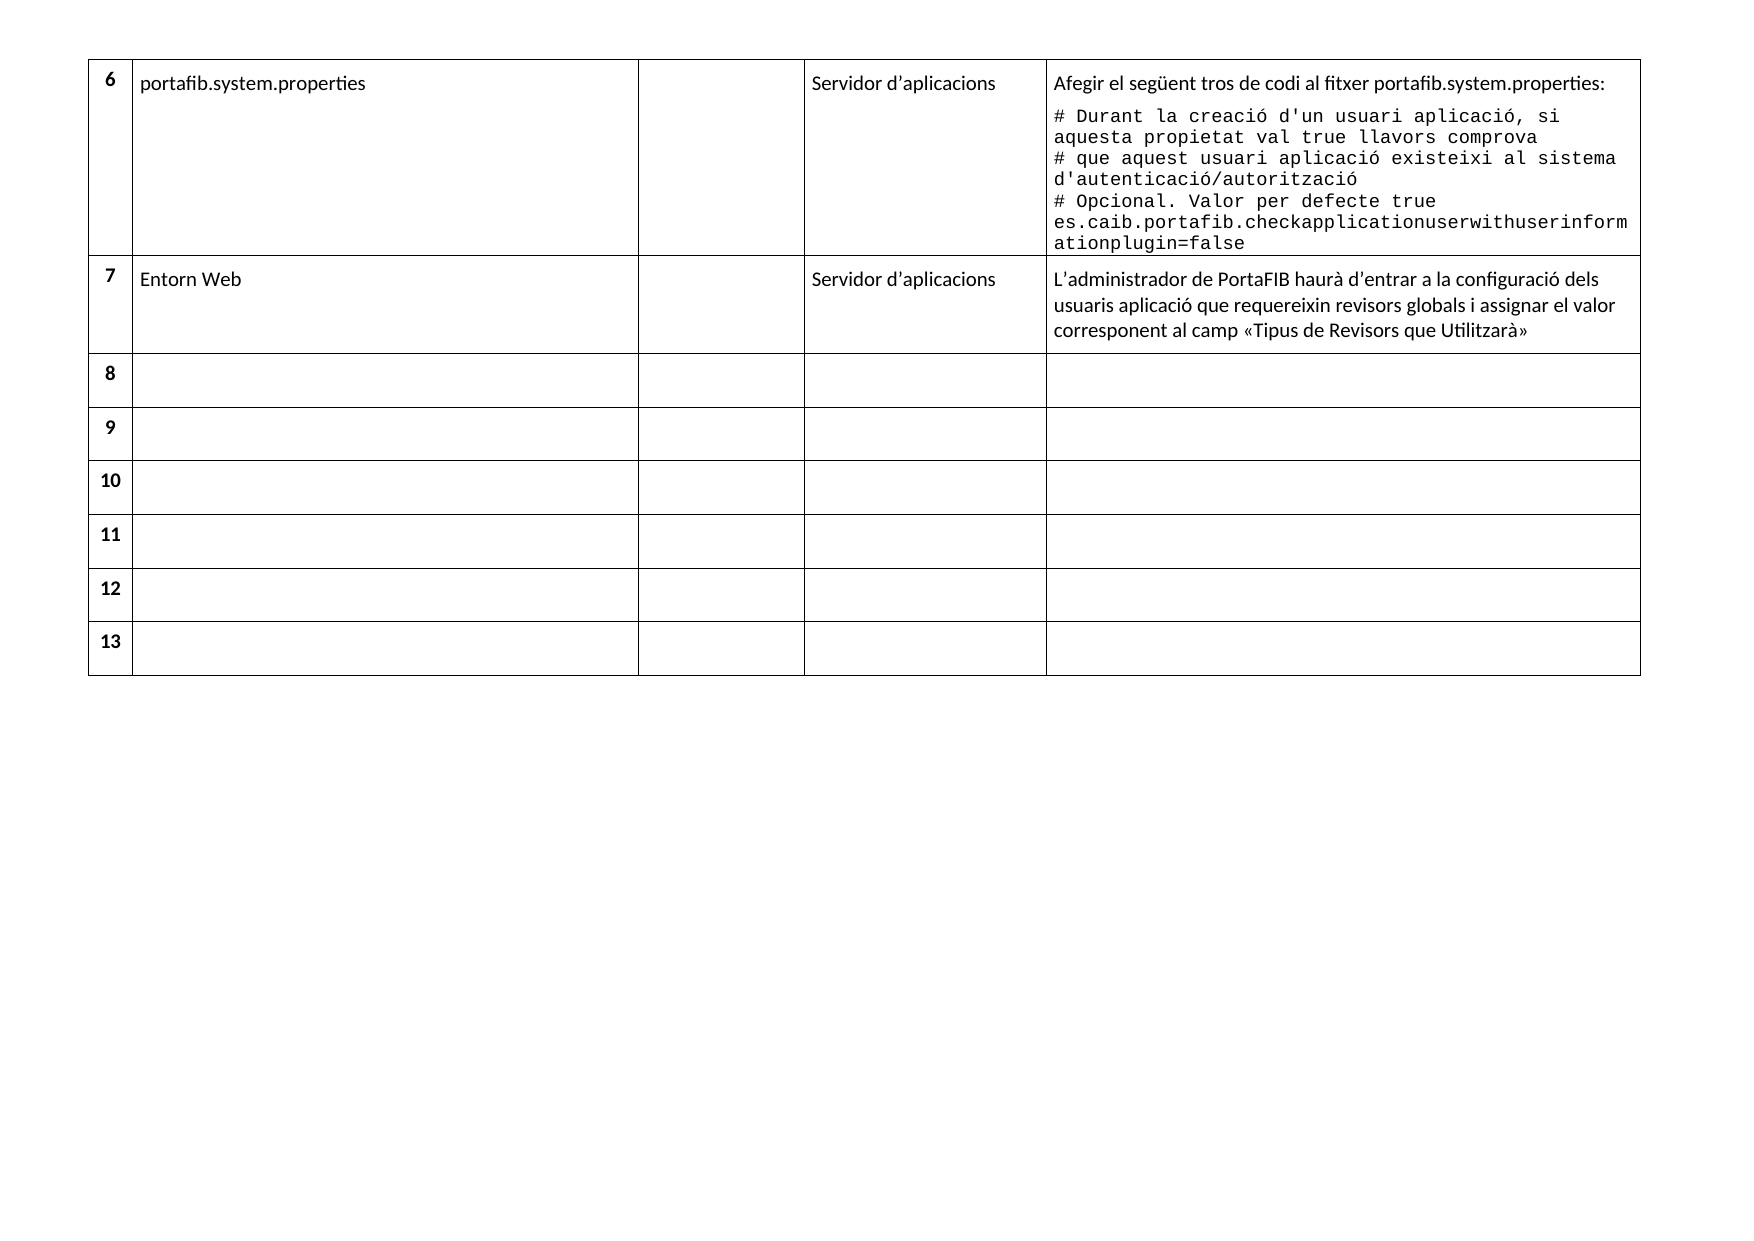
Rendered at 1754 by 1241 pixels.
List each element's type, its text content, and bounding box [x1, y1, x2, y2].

table_cell [639, 408, 804, 460]
table_cell [1047, 515, 1640, 567]
table_cell portafib.system.properties [133, 60, 638, 255]
table_cell [639, 515, 804, 567]
table_cell [133, 354, 638, 407]
table_cell 12 [89, 569, 132, 621]
table_cell [1047, 622, 1640, 674]
table_cell 7 [89, 256, 132, 353]
table_cell [639, 569, 804, 621]
table_cell [639, 622, 804, 674]
table_cell [639, 60, 804, 255]
table_cell [133, 569, 638, 621]
table_cell Servidor d’aplicacions [805, 256, 1046, 353]
table_cell 6 [89, 60, 132, 255]
table_cell 10 [89, 461, 132, 514]
table_cell 13 [89, 622, 132, 674]
table_cell [639, 354, 804, 407]
table_cell 9 [89, 408, 132, 460]
table_cell [133, 408, 638, 460]
table_cell [639, 256, 804, 353]
table_cell [639, 461, 804, 514]
table_cell Afegir el següent tros de codi al fitxer portafib.system.properties: # Durant la creació d'un usuari aplicació, si aquesta propietat val true llavors comprova # que aquest usuari aplicació existeixi al sistema d'autenticació/autorització # Opcional. Valor per defecte true es.caib.portafib.checkapplicationuserwithuserinformationplugin=false [1047, 60, 1640, 255]
table_cell L’administrador de PortaFIB haurà d’entrar a la configuració dels usuaris aplicació que requereixin revisors globals i assignar el valor corresponent al camp «Tipus de Revisors que Utilitzarà» [1047, 256, 1640, 353]
table_cell [805, 569, 1046, 621]
table_cell [1047, 461, 1640, 514]
table_cell Servidor d’aplicacions [805, 60, 1046, 255]
table_cell 8 [89, 354, 132, 407]
table_cell 11 [89, 515, 132, 567]
table_cell [805, 354, 1046, 407]
table_cell [1047, 569, 1640, 621]
table_cell [133, 461, 638, 514]
table_cell [805, 408, 1046, 460]
table_cell [1047, 408, 1640, 460]
table_cell Entorn Web [133, 256, 638, 353]
table_cell [805, 515, 1046, 567]
table_cell [133, 515, 638, 567]
table_cell [133, 622, 638, 674]
table_cell [805, 461, 1046, 514]
table_cell [1047, 354, 1640, 407]
table_cell [805, 622, 1046, 674]
